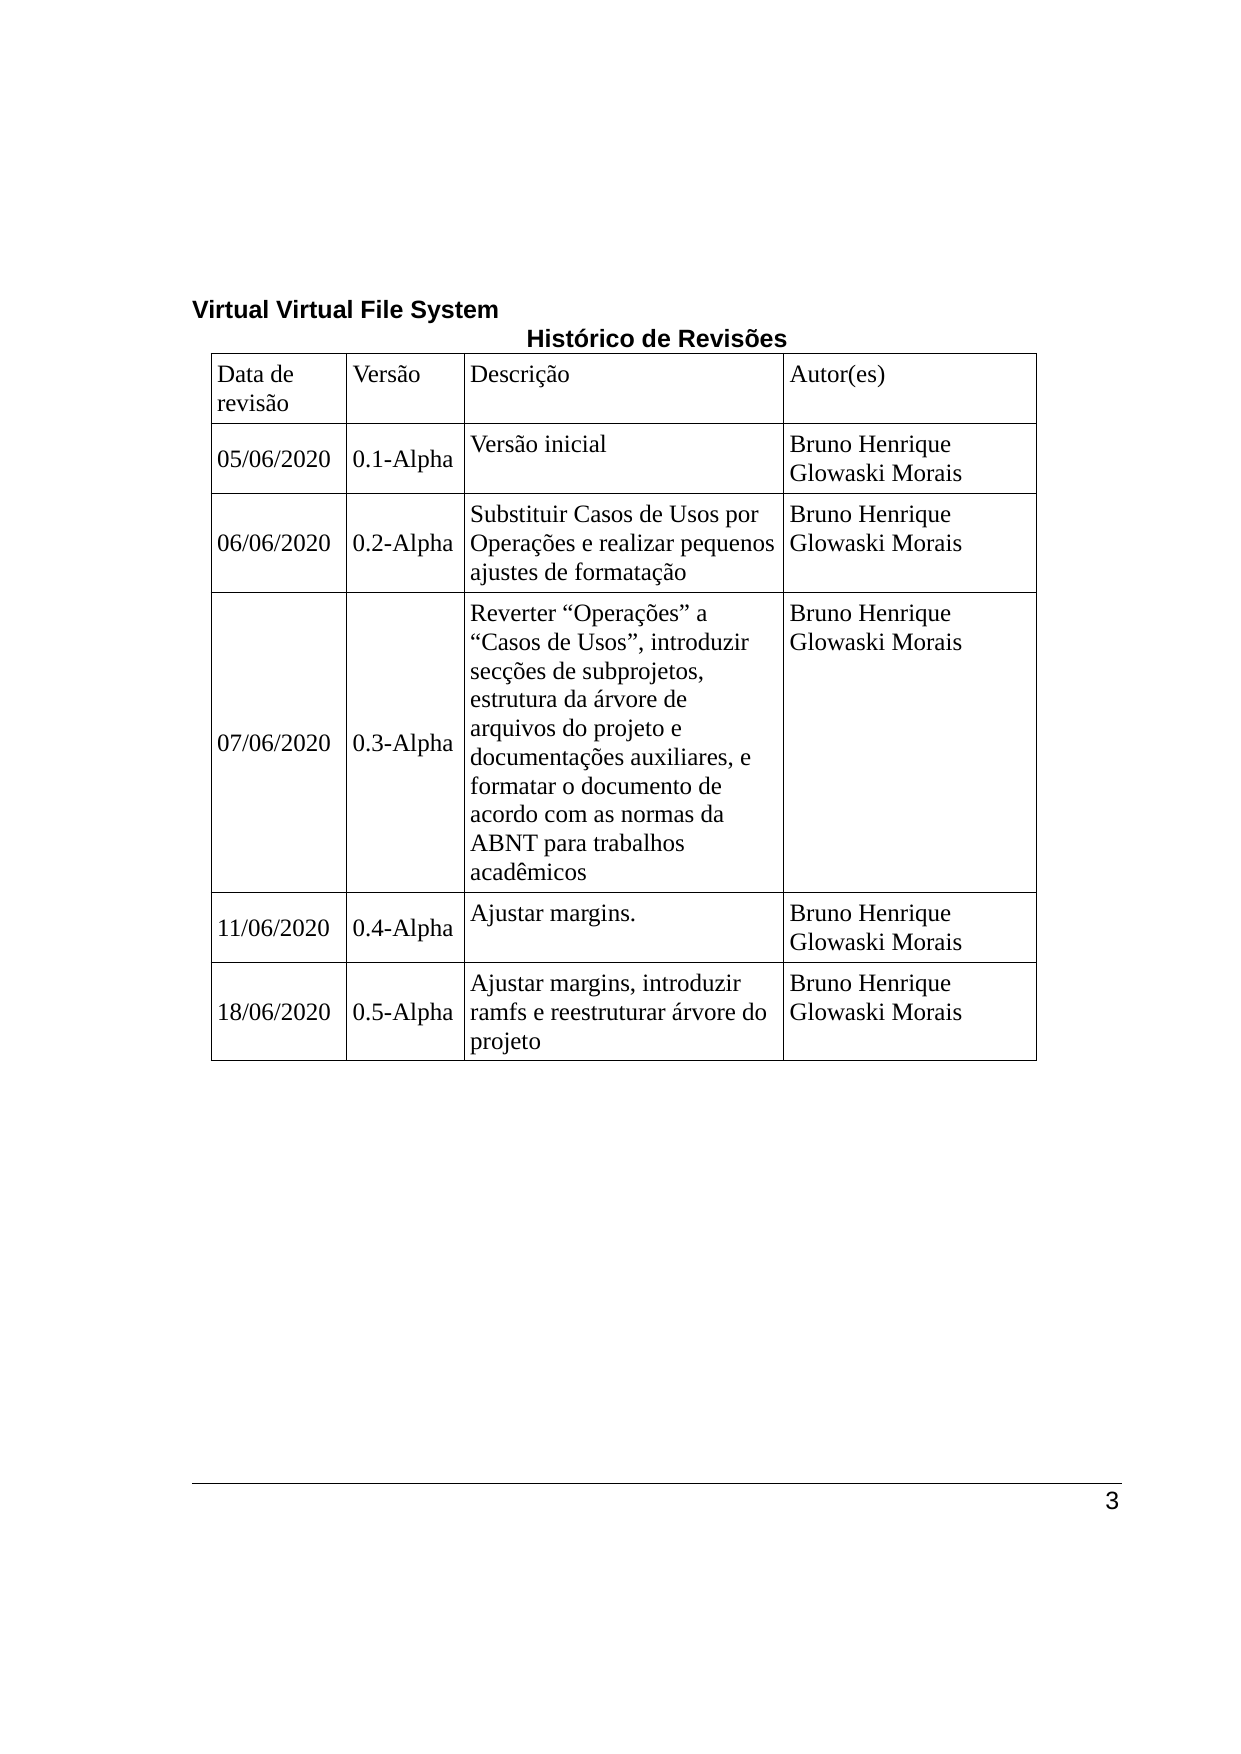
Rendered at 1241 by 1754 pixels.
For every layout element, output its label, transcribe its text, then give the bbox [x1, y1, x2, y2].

table_header Data de revisão [212, 354, 346, 423]
table_cell 0.1-Alpha [347, 424, 464, 493]
table_cell Substituir Casos de Usos por Operações e realizar pequenos ajustes de formatação [465, 494, 783, 592]
table_cell 0.2-Alpha [347, 494, 464, 592]
table_cell Bruno Henrique Glowaski Morais [784, 494, 1036, 592]
table_cell Ajustar margins. [465, 893, 783, 962]
table_cell 06/06/2020 [212, 494, 346, 592]
table_cell 18/06/2020 [212, 963, 346, 1060]
subtitle Histórico de Revisões [192, 324, 1122, 353]
table_cell Ajustar margins, introduzir ramfs e reestruturar árvore do projeto [465, 963, 783, 1060]
table_cell Bruno Henrique Glowaski Morais [784, 963, 1036, 1060]
table_cell 05/06/2020 [212, 424, 346, 493]
table_cell 0.3-Alpha [347, 593, 464, 892]
table_cell Bruno Henrique Glowaski Morais [784, 424, 1036, 493]
table_cell Bruno Henrique Glowaski Morais [784, 893, 1036, 962]
table_cell 0.5-Alpha [347, 963, 464, 1060]
table_cell Reverter “Operações” a “Casos de Usos”, introduzir secções de subprojetos, estrutura da árvore de arquivos do projeto e documentações auxiliares, e formatar o documento de acordo com as normas da ABNT para trabalhos acadêmicos [465, 593, 783, 892]
table_cell 0.4-Alpha [347, 893, 464, 962]
table_header Versão [347, 354, 464, 423]
table_header Autor(es) [784, 354, 1036, 423]
table_cell 07/06/2020 [212, 593, 346, 892]
table_cell Versão inicial [465, 424, 783, 493]
table_cell Bruno Henrique Glowaski Morais [784, 593, 1036, 892]
table_cell 11/06/2020 [212, 893, 346, 962]
table_header Descrição [465, 354, 783, 423]
text Virtual Virtual File System [192, 295, 1122, 324]
